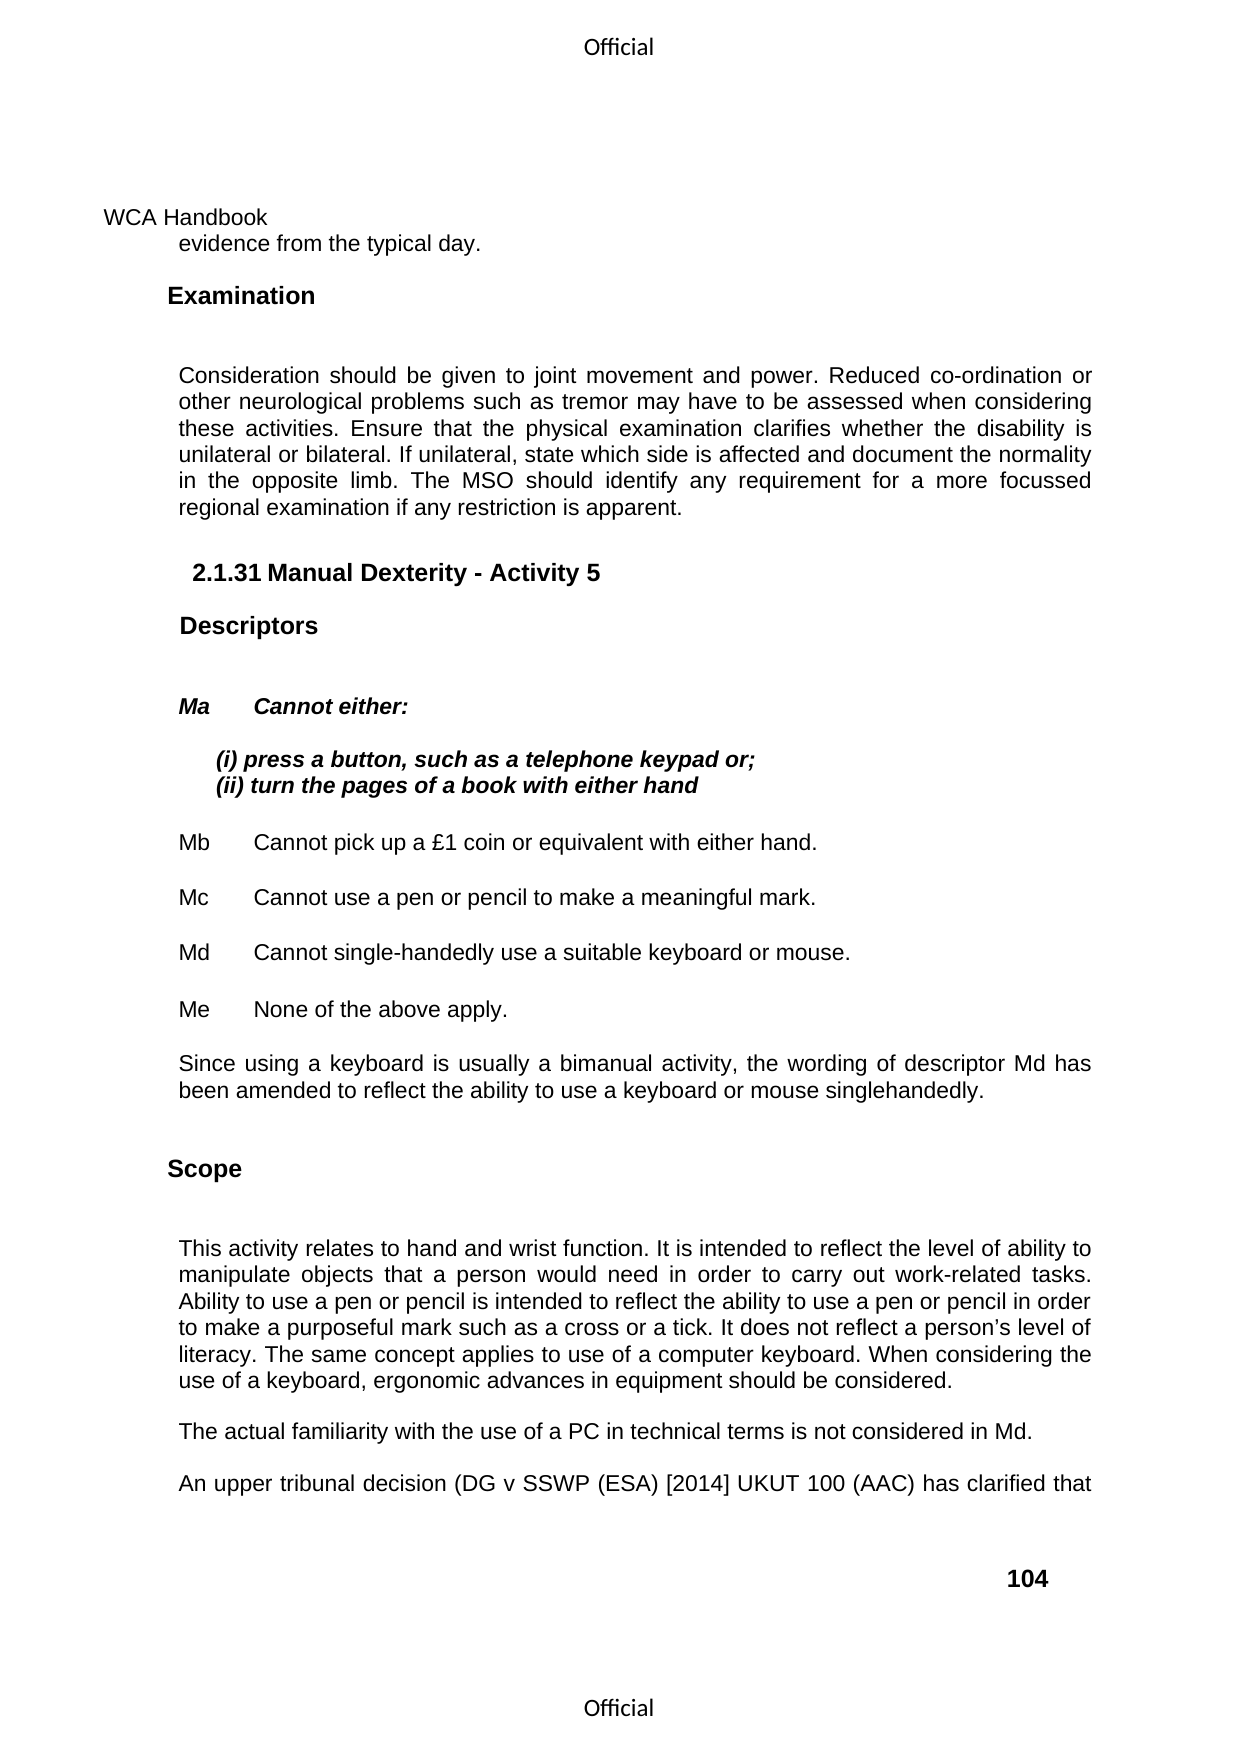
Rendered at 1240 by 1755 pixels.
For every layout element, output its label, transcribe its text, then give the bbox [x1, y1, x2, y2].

text Consideration should be given to joint movement and power. Reduced co-ordination or other neurological problems such as tremor may have to be assessed when considering these activities. Ensure that the physical examination clarifies whether the disability is unilateral or bilateral. If unilateral, state which side is affected and document the normality in the opposite limb. The MSO should identify any requirement for a more focussed regional examination if any restriction is apparent. [178, 362, 1093, 520]
text (i) press a button, such as a telephone keypad or; [141, 746, 1093, 772]
text Since using a keyboard is usually a bimanual activity, the wording of descriptor Md has been amended to reflect the ability to use a keyboard or mouse singlehandedly. [178, 1050, 1093, 1103]
text (ii) turn the pages of a book with either hand [141, 772, 1093, 799]
text Md Cannot single-handedly use a suitable keyboard or mouse. [103, 939, 1093, 965]
text Mb Cannot pick up a £1 coin or equivalent with either hand. [103, 829, 1093, 856]
text Examination [103, 281, 1211, 310]
text Descriptors [103, 611, 1211, 640]
text This activity relates to hand and wrist function. It is intended to reflect the level of ability to manipulate objects that a person would need in order to carry out work-related tasks. Ability to use a pen or pencil is intended to reflect the ability to use a pen or pencil in order to make a purposeful mark such as a cross or a tick. It does not reflect a person’s level of literacy. The same concept applies to use of a computer keyboard. When considering the use of a keyboard, ergonomic advances in equipment should be considered. [178, 1235, 1093, 1393]
text Scope [103, 1154, 1211, 1183]
text Me None of the above apply. [103, 996, 1093, 1022]
subtitle Manual Dexterity - Activity 5 [192, 557, 1211, 586]
text evidence from the typical day. [178, 230, 1093, 256]
text The actual familiarity with the use of a PC in technical terms is not considered in Md. [141, 1418, 1093, 1444]
text Ma Cannot either: [103, 693, 1093, 719]
text An upper tribunal decision (DG v SSWP (ESA) [2014] UKUT 100 (AAC) has clarified that [178, 1469, 1093, 1496]
text Mc Cannot use a pen or pencil to make a meaningful mark. [103, 884, 1093, 910]
